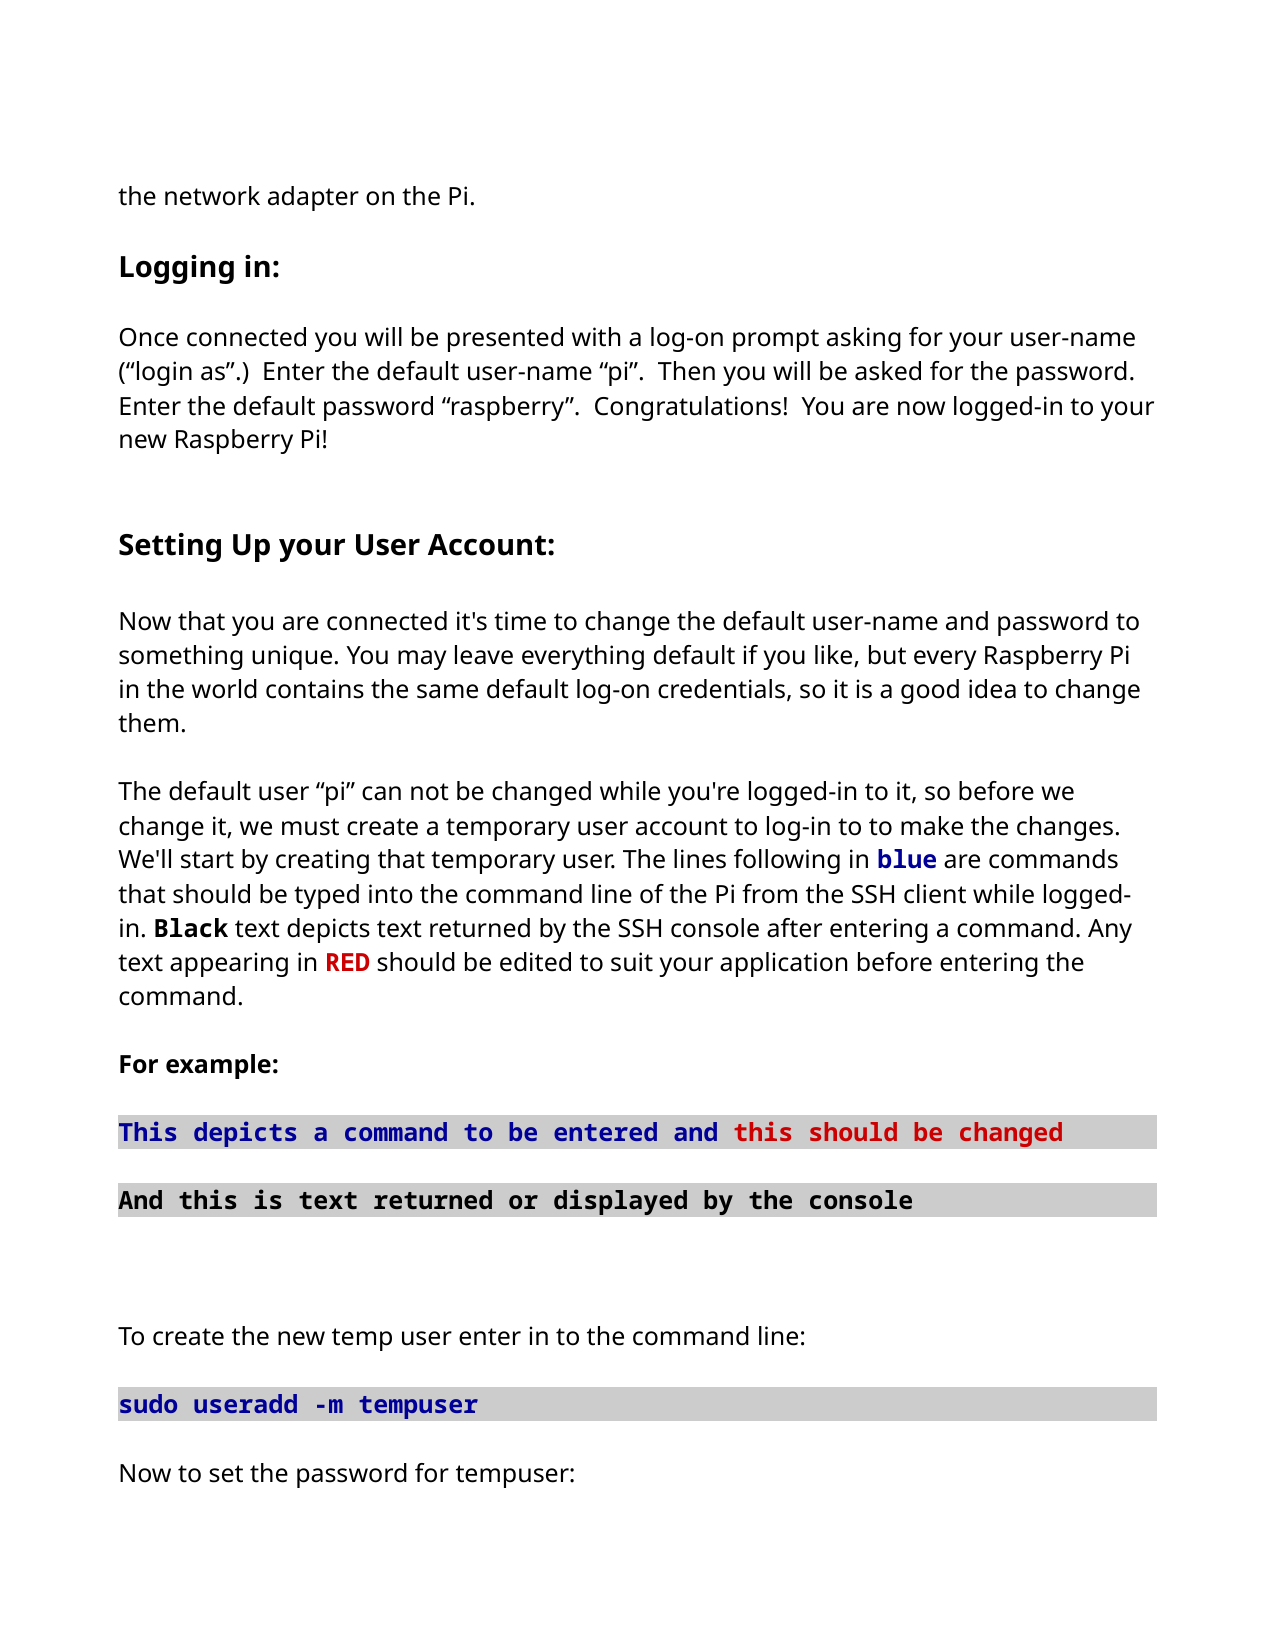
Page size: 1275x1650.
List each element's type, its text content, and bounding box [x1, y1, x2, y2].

text Now to set the password for tempuser: [118, 1455, 1157, 1489]
text We'll start by creating that temporary user. The lines following in blue are commands that should be typed into the command line of the Pi from the SSH client while logged-in. Black text depicts text returned by the SSH console after entering a command. Any text appearing in RED should be edited to suit your application before entering the command. [118, 842, 1157, 1012]
text Setting Up your User Account: [118, 524, 1157, 564]
text Logging in: [118, 246, 1157, 286]
text Once connected you will be presented with a log-on prompt asking for your user-name (“login as”.) Enter the default user-name “pi”. Then you will be asked for the password. Enter the default password “raspberry”. Congratulations! You are now logged-in to your new Raspberry Pi! [118, 320, 1157, 456]
text the network adapter on the Pi. [118, 178, 1157, 212]
text And this is text returned or displayed by the console [118, 1183, 1157, 1217]
text This depicts a command to be entered and this should be changed [118, 1115, 1157, 1149]
text Now that you are connected it's time to change the default user-name and password to something unique. You may leave everything default if you like, but every Raspberry Pi in the world contains the same default log-on credentials, so it is a good idea to change them. [118, 604, 1157, 740]
text To create the new temp user enter in to the command line: [118, 1319, 1157, 1353]
text The default user “pi” can not be changed while you're logged-in to it, so before we change it, we must create a temporary user account to log-in to to make the changes. [118, 774, 1157, 842]
text sudo useradd -m tempuser [118, 1387, 1157, 1421]
text For example: [118, 1047, 1157, 1081]
